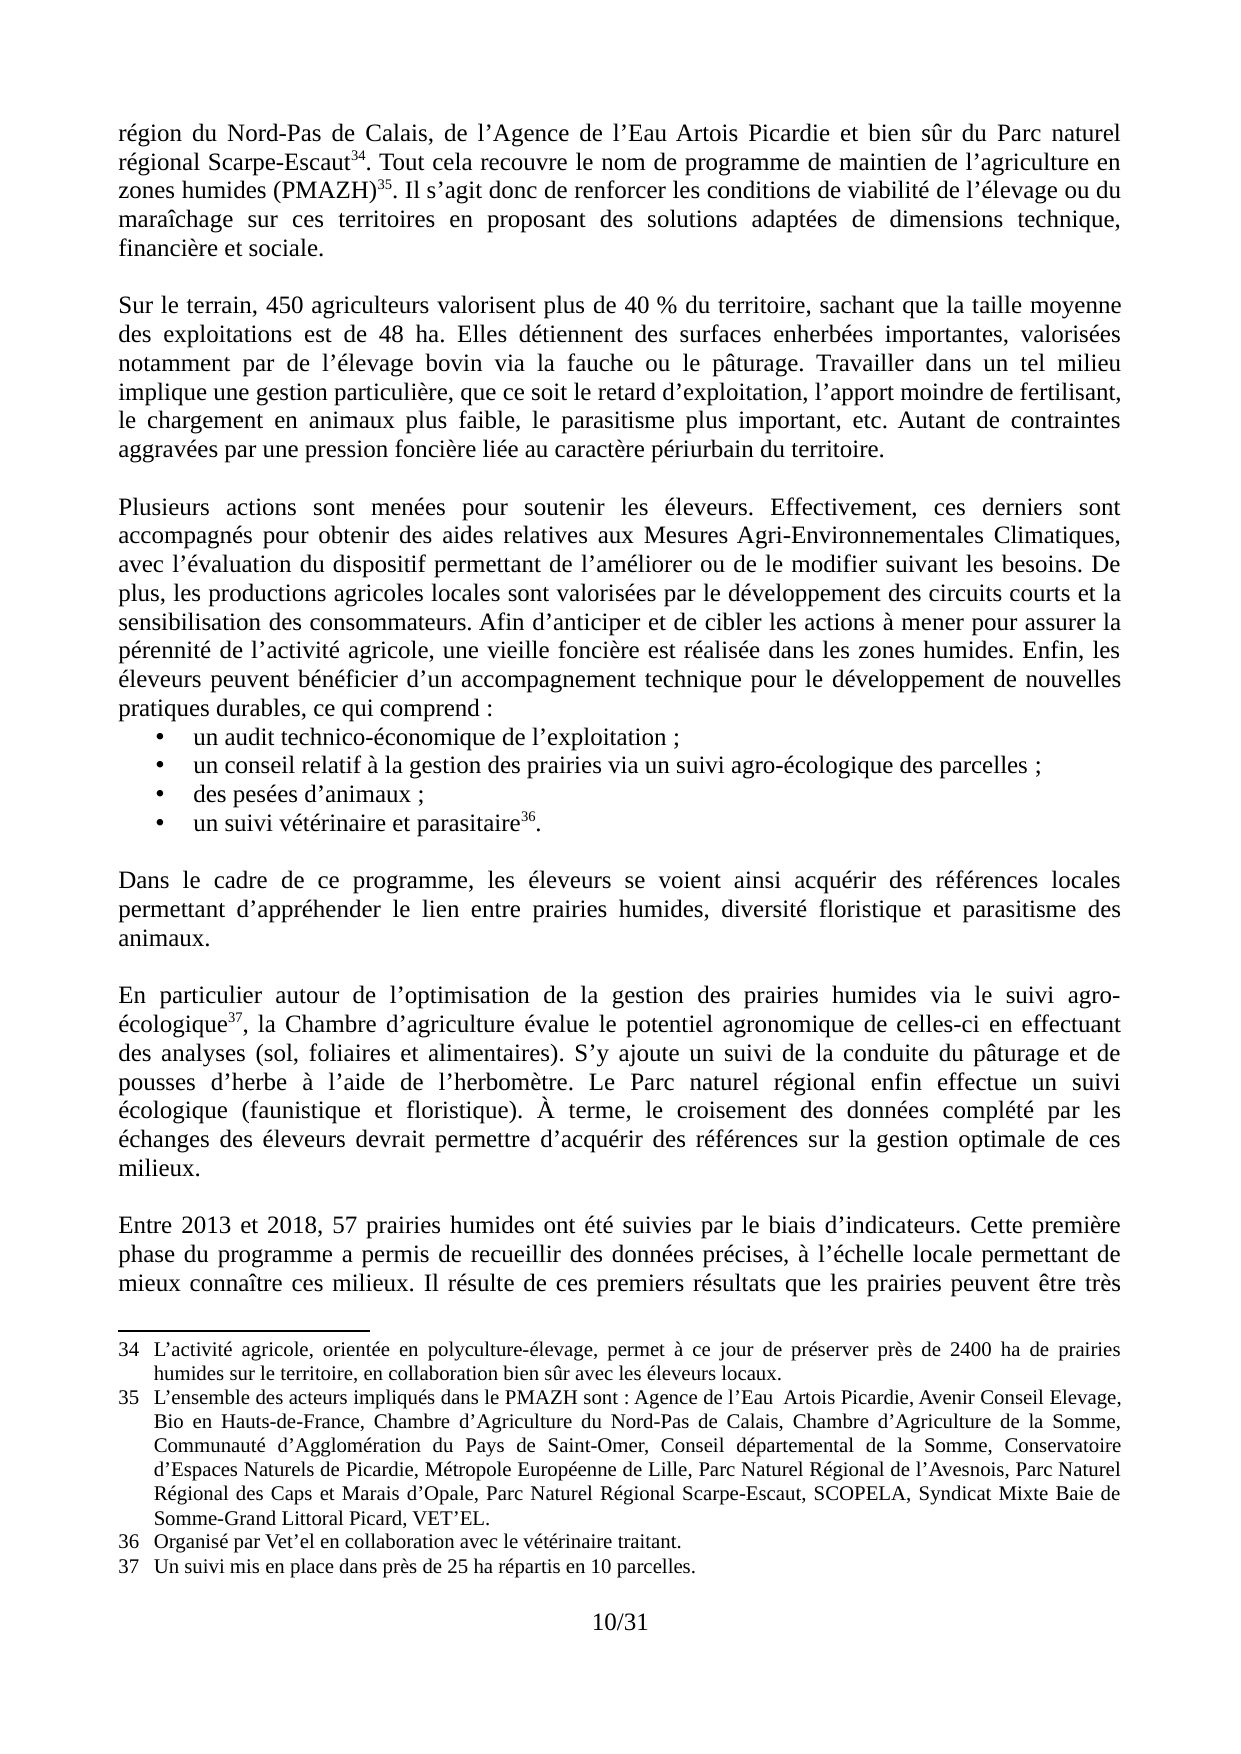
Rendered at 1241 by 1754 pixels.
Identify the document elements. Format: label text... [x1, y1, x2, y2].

list des pesées d’animaux ; [156, 779, 1122, 808]
text Un suivi mis en place dans près de 25 ha répartis en 10 parcelles. [118, 1553, 1122, 1578]
list Organisé par Vet’el en collaboration avec le vétérinaire traitant. [118, 1529, 1122, 1553]
text Sur le terrain, 450 agriculteurs valorisent plus de 40 % du territoire, sachant que la taille moyenne des exploitations est de 48 ha. Elles détiennent des surfaces enherbées importantes, valorisées notamment par de l’élevage bovin via la fauche ou le pâturage. Travailler dans un tel milieu implique une gestion particulière, que ce soit le retard d’exploitation, l’apport moindre de fertilisant, le chargement en animaux plus faible, le parasitisme plus important, etc. Autant de contraintes aggravées par une pression foncière liée au caractère périurbain du territoire. [118, 291, 1122, 463]
list un conseil relatif à la gestion des prairies via un suivi agro-écologique des parcelles ; [156, 751, 1122, 779]
text Entre 2013 et 2018, 57 prairies humides ont été suivies par le biais d’indicateurs. Cette première phase du programme a permis de recueillir des données précises, à l’échelle locale permettant de mieux connaître ces milieux. Il résulte de ces premiers résultats que les prairies peuvent être très [118, 1211, 1122, 1297]
text Dans le cadre de ce programme, les éleveurs se voient ainsi acquérir des références locales permettant d’appréhender le lien entre prairies humides, diversité floristique et parasitisme des animaux. [118, 866, 1122, 952]
text région du Nord-Pas de Calais, de l’Agence de l’Eau Artois Picardie et bien sûr du Parc naturel régional Scarpe-Escaut. Tout cela recouvre le nom de programme de maintien de l’agriculture en zones humides (PMAZH). Il s’agit donc de renforcer les conditions de viabilité de l’élevage ou du maraîchage sur ces territoires en proposant des solutions adaptées de dimensions technique, financière et sociale. [118, 118, 1122, 262]
list un suivi vétérinaire et parasitaire. [156, 808, 1122, 837]
list un audit technico-économique de l’exploitation ; [156, 722, 1122, 751]
text L’activité agricole, orientée en polyculture-élevage, permet à ce jour de préserver près de 2400 ha de prairies humides sur le territoire, en collaboration bien sûr avec les éleveurs locaux. [118, 1337, 1122, 1385]
text Plusieurs actions sont menées pour soutenir les éleveurs. Effectivement, ces derniers sont accompagnés pour obtenir des aides relatives aux Mesures Agri-Environnementales Climatiques, avec l’évaluation du dispositif permettant de l’améliorer ou de le modifier suivant les besoins. De plus, les productions agricoles locales sont valorisées par le développement des circuits courts et la sensibilisation des consommateurs. Afin d’anticiper et de cibler les actions à mener pour assurer la pérennité de l’activité agricole, une vieille foncière est réalisée dans les zones humides. Enfin, les éleveurs peuvent bénéficier d’un accompagnement technique pour le développement de nouvelles pratiques durables, ce qui comprend : [118, 492, 1122, 722]
text L’ensemble des acteurs impliqués dans le PMAZH sont : Agence de l’Eau Artois Picardie, Avenir Conseil Elevage, Bio en Hauts-de-France, Chambre d’Agriculture du Nord-Pas de Calais, Chambre d’Agriculture de la Somme, Communauté d’Agglomération du Pays de Saint-Omer, Conseil départemental de la Somme, Conservatoire d’Espaces Naturels de Picardie, Métropole Européenne de Lille, Parc Naturel Régional de l’Avesnois, Parc Naturel Régional des Caps et Marais d’Opale, Parc Naturel Régional Scarpe-Escaut, SCOPELA, Syndicat Mixte Baie de Somme-Grand Littoral Picard, VET’EL. [118, 1385, 1122, 1529]
text En particulier autour de l’optimisation de la gestion des prairies humides via le suivi agro-écologique, la Chambre d’agriculture évalue le potentiel agronomique de celles-ci en effectuant des analyses (sol, foliaires et alimentaires). S’y ajoute un suivi de la conduite du pâturage et de pousses d’herbe à l’aide de l’herbomètre. Le Parc naturel régional enfin effectue un suivi écologique (faunistique et floristique). À terme, le croisement des données complété par les échanges des éleveurs devrait permettre d’acquérir des références sur la gestion optimale de ces milieux. [118, 981, 1122, 1182]
